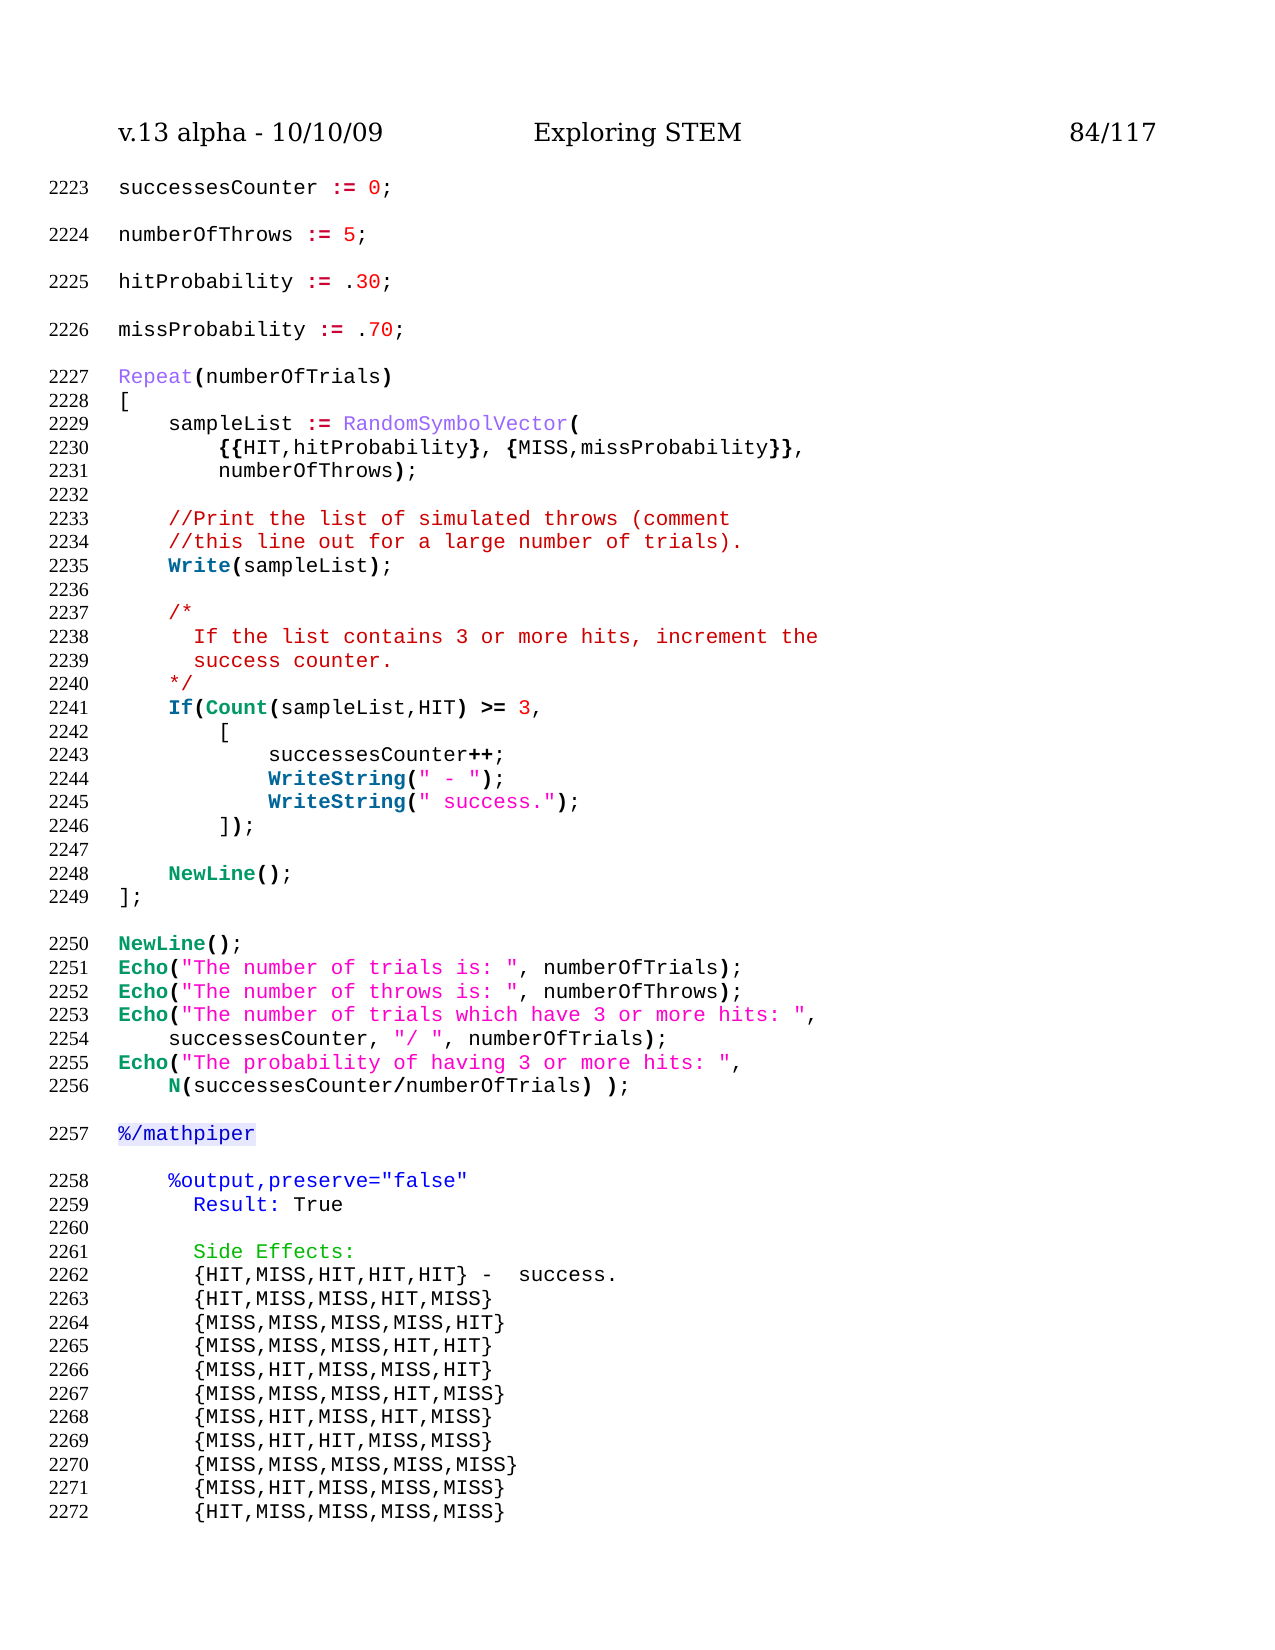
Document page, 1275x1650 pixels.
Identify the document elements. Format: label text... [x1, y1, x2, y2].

text ]); [118, 815, 1157, 839]
text /* [118, 602, 1157, 626]
text NewLine(); [118, 862, 1157, 886]
text successesCounter++; [118, 744, 1157, 768]
text //this line out for a large number of trials). [118, 531, 1157, 555]
text {MISS,HIT,MISS,HIT,MISS} [118, 1406, 1157, 1430]
text Repeat(numberOfTrials) [118, 366, 1157, 389]
text If the list contains 3 or more hits, increment the [118, 626, 1157, 650]
text {{HIT,hitProbability}, {MISS,missProbability}}, [118, 437, 1157, 461]
text {MISS,MISS,MISS,HIT,MISS} [118, 1383, 1157, 1406]
text {MISS,HIT,MISS,MISS,MISS} [118, 1477, 1157, 1501]
text successesCounter, "/ ", numberOfTrials); [118, 1028, 1157, 1052]
text Echo("The number of throws is: ", numberOfThrows); [118, 981, 1157, 1004]
text {MISS,MISS,MISS,MISS,HIT} [118, 1312, 1157, 1335]
text {HIT,MISS,MISS,HIT,MISS} [118, 1288, 1157, 1312]
text {MISS,MISS,MISS,MISS,MISS} [118, 1454, 1157, 1477]
text {HIT,MISS,HIT,HIT,HIT} - success. [118, 1264, 1157, 1288]
text WriteString(" success."); [118, 792, 1157, 815]
text missProbability := .70; [118, 319, 1157, 342]
text NewLine(); [118, 933, 1157, 957]
text sampleList := RandomSymbolVector( [118, 413, 1157, 437]
text If(Count(sampleList,HIT) >= 3, [118, 697, 1157, 721]
text */ [118, 673, 1157, 697]
text {HIT,MISS,MISS,MISS,MISS} [118, 1501, 1157, 1524]
text //Print the list of simulated throws (comment [118, 508, 1157, 531]
text WriteString(" - "); [118, 768, 1157, 792]
text {MISS,MISS,MISS,HIT,HIT} [118, 1335, 1157, 1359]
text Echo("The number of trials is: ", numberOfTrials); [118, 957, 1157, 981]
text numberOfThrows); [118, 461, 1157, 484]
text Result: True [118, 1193, 1157, 1217]
text %/mathpiper [118, 1123, 1157, 1146]
text successesCounter := 0; [118, 177, 1157, 200]
text ]; [118, 886, 1157, 910]
text success counter. [118, 650, 1157, 673]
text [ [118, 389, 1157, 413]
text [ [118, 721, 1157, 744]
text hitProbability := .30; [118, 271, 1157, 295]
text numberOfThrows := 5; [118, 224, 1157, 248]
text Side Effects: [118, 1241, 1157, 1264]
text Echo("The probability of having 3 or more hits: ", [118, 1052, 1157, 1075]
text N(successesCounter/numberOfTrials) ); [118, 1075, 1157, 1099]
text Echo("The number of trials which have 3 or more hits: ", [118, 1004, 1157, 1028]
text {MISS,HIT,HIT,MISS,MISS} [118, 1430, 1157, 1454]
text Write(sampleList); [118, 555, 1157, 579]
text %output,preserve="false" [118, 1170, 1157, 1193]
text {MISS,HIT,MISS,MISS,HIT} [118, 1359, 1157, 1383]
